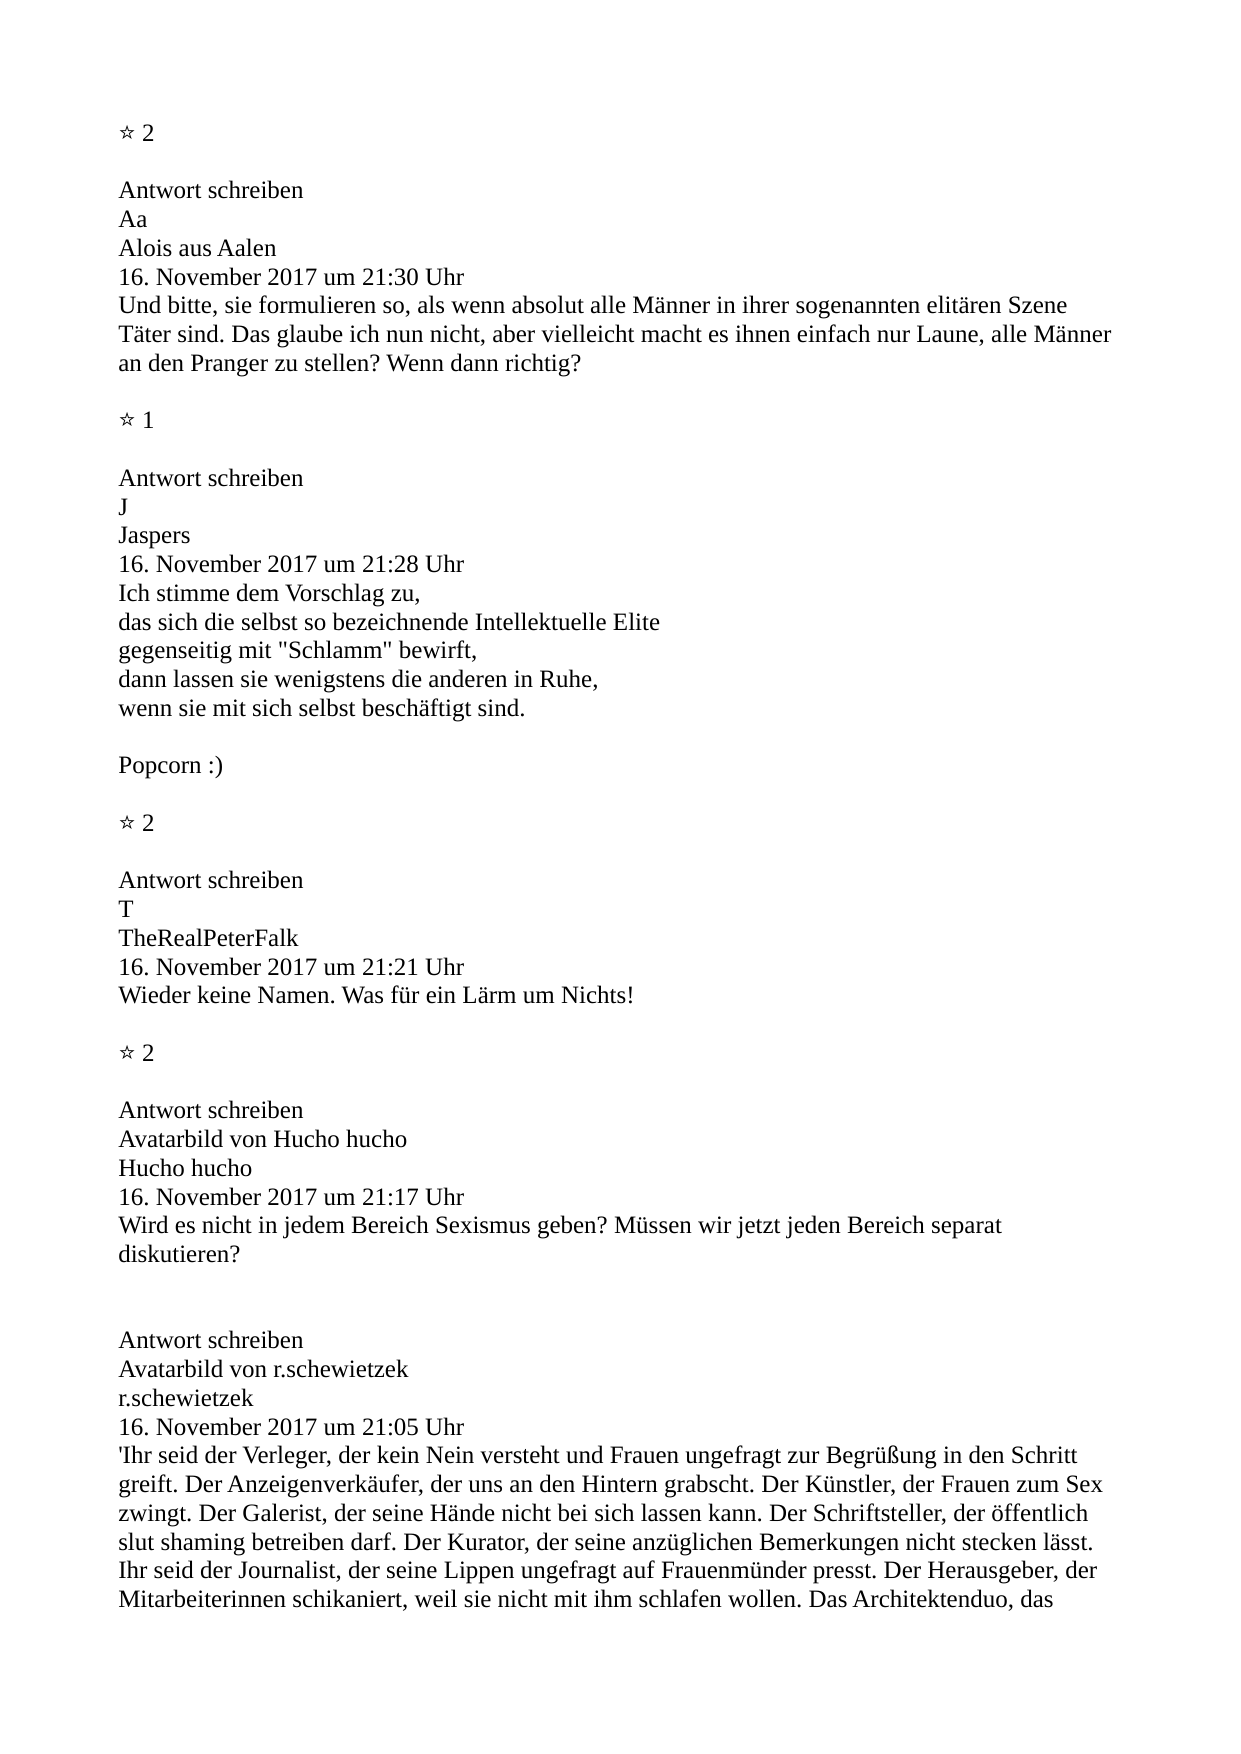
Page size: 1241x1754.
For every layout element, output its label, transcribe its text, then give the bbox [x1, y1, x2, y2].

text wenn sie mit sich selbst beschäftigt sind. [118, 693, 1122, 722]
text 16. November 2017 um 21:21 Uhr [118, 952, 1122, 981]
text Ich stimme dem Vorschlag zu, [118, 578, 1122, 607]
text Avatarbild von Hucho hucho [118, 1124, 1122, 1153]
text ⭐️ 2 [118, 808, 1122, 837]
text Antwort schreiben [118, 1326, 1122, 1354]
text Aa [118, 204, 1122, 233]
text 16. November 2017 um 21:30 Uhr [118, 262, 1122, 291]
text das sich die selbst so bezeichnende Intellektuelle Elite [118, 607, 1122, 636]
text TheRealPeterFalk [118, 923, 1122, 952]
text Und bitte, sie formulieren so, als wenn absolut alle Männer in ihrer sogenannten elitären Szene Täter sind. Das glaube ich nun nicht, aber vielleicht macht es ihnen einfach nur Laune, alle Männer an den Pranger zu stellen? Wenn dann richtig? [118, 291, 1122, 377]
text Wird es nicht in jedem Bereich Sexismus geben? Müssen wir jetzt jeden Bereich separat diskutieren? [118, 1211, 1122, 1268]
text 16. November 2017 um 21:05 Uhr [118, 1412, 1122, 1441]
text Antwort schreiben [118, 176, 1122, 204]
text Avatarbild von r.schewietzek [118, 1354, 1122, 1383]
text 16. November 2017 um 21:17 Uhr [118, 1182, 1122, 1211]
text r.schewietzek [118, 1383, 1122, 1412]
text 16. November 2017 um 21:28 Uhr [118, 549, 1122, 578]
text Antwort schreiben [118, 463, 1122, 492]
text 'Ihr seid der Verleger, der kein Nein versteht und Frauen ungefragt zur Begrüßung in den Schritt greift. Der Anzeigenverkäufer, der uns an den Hintern grabscht. Der Künstler, der Frauen zum Sex zwingt. Der Galerist, der seine Hände nicht bei sich lassen kann. Der Schriftsteller, der öffentlich slut shaming betreiben darf. Der Kurator, der seine anzüglichen Bemerkungen nicht stecken lässt. Ihr seid der Journalist, der seine Lippen ungefragt auf Frauenmünder presst. Der Herausgeber, der Mitarbeiterinnen schikaniert, weil sie nicht mit ihm schlafen wollen. Das Architektenduo, das [118, 1441, 1122, 1613]
text T [118, 894, 1122, 923]
text ⭐️ 2 [118, 118, 1122, 147]
text Jaspers [118, 521, 1122, 549]
text Popcorn :) [118, 751, 1122, 779]
text Alois aus Aalen [118, 233, 1122, 262]
text Antwort schreiben [118, 866, 1122, 894]
text ⭐️ 1 [118, 406, 1122, 434]
text J [118, 492, 1122, 521]
text Wieder keine Namen. Was für ein Lärm um Nichts! [118, 981, 1122, 1009]
text gegenseitig mit "Schlamm" bewirft, [118, 636, 1122, 664]
text dann lassen sie wenigstens die anderen in Ruhe, [118, 664, 1122, 693]
text Hucho hucho [118, 1153, 1122, 1182]
text Antwort schreiben [118, 1096, 1122, 1124]
text ⭐️ 2 [118, 1038, 1122, 1067]
